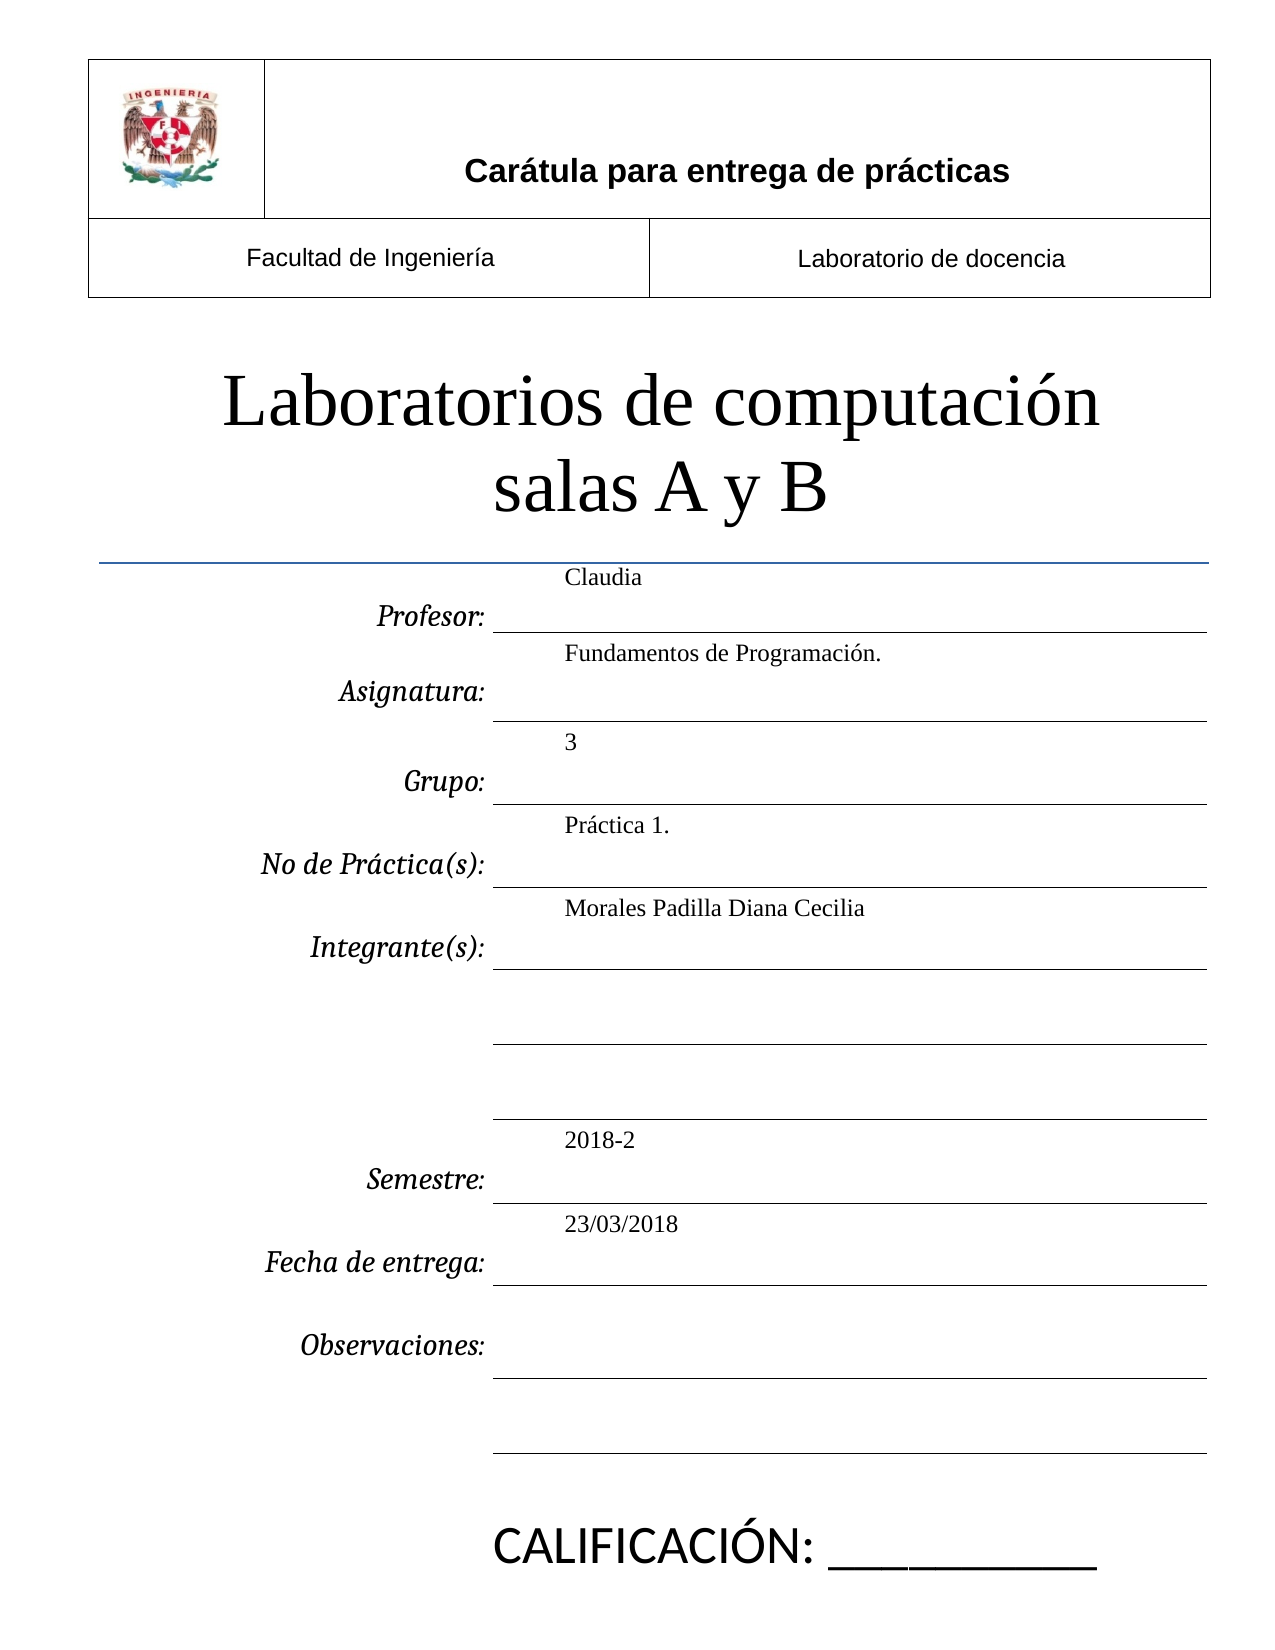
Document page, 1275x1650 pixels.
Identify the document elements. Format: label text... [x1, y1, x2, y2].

table_cell [493, 1286, 1207, 1378]
table_header [493, 556, 1207, 562]
table_cell [493, 1045, 1207, 1119]
table_cell [118, 1044, 493, 1119]
table_cell [118, 969, 493, 1044]
table_header [89, 60, 264, 217]
table_cell Asignatura: [118, 631, 493, 721]
table_cell Fecha de entrega: [118, 1203, 493, 1285]
table_cell [493, 970, 1207, 1044]
table_header Claudia [493, 564, 1207, 631]
table_cell Integrante(s): [118, 887, 493, 969]
table_cell 3 [493, 722, 1207, 804]
table_header [118, 556, 493, 562]
table_cell Laboratorio de docencia [650, 219, 1210, 297]
text salas A y B [118, 441, 1205, 528]
table_cell Fundamentos de Programación. [493, 633, 1207, 721]
table_cell Morales Padilla Diana Cecilia [493, 888, 1207, 969]
text Laboratorios de computación [118, 355, 1205, 441]
table_cell [493, 1379, 1207, 1453]
table_cell [118, 1378, 493, 1453]
table_header Profesor: [118, 564, 493, 631]
table_cell No de Práctica(s): [118, 804, 493, 887]
table_cell Facultad de Ingeniería [89, 219, 649, 297]
table_cell 23/03/2018 [493, 1204, 1207, 1285]
table_cell Práctica 1. [493, 805, 1207, 887]
table_cell Grupo: [118, 721, 493, 804]
table_cell Semestre: [118, 1119, 493, 1202]
table_cell 2018-2 [493, 1120, 1207, 1202]
text CALIFICACIÓN: __________ [118, 1511, 1205, 1577]
table_cell Observaciones: [118, 1285, 493, 1378]
table_header Carátula para entrega de prácticas [265, 60, 1210, 217]
